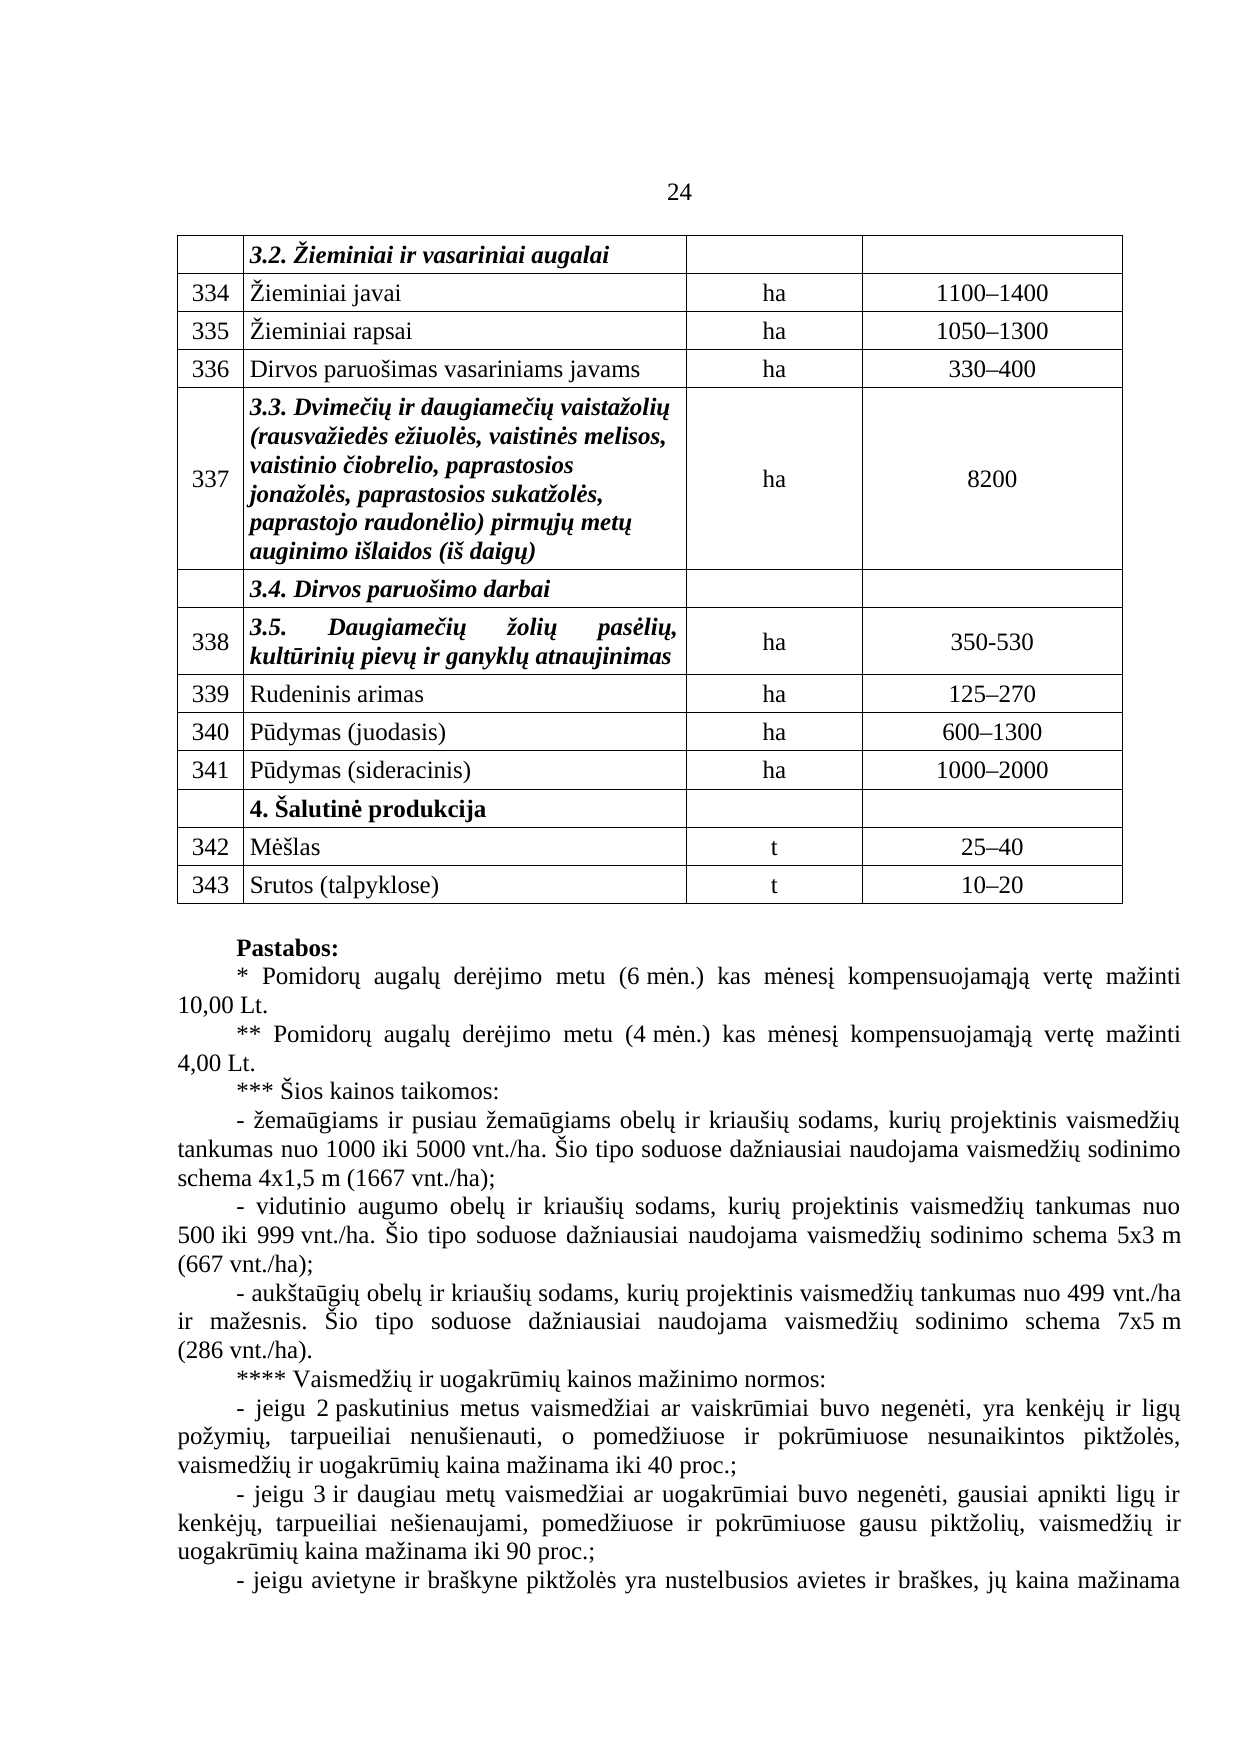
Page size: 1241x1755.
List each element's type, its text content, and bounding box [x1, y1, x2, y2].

table_cell [178, 570, 243, 607]
table_cell 350-530 [863, 608, 1122, 674]
table_cell ha [687, 312, 862, 349]
table_cell Dirvos paruošimas vasariniams javams [244, 350, 686, 387]
table_cell ha [687, 274, 862, 311]
table_cell [687, 570, 862, 607]
table_cell t [687, 828, 862, 865]
table_cell [178, 790, 243, 827]
text - jeigu 3 ir daugiau metų vaismedžiai ar uogakrūmiai buvo negenėti, gausiai apnikti ligų ir kenkėjų, tarpueiliai nešienaujami, pomedžiuose ir pokrūmiuose gausu piktžolių, vaismedžių ir uogakrūmių kaina mažinama iki 90 proc.; [177, 1479, 1181, 1565]
table_cell 600–1300 [863, 713, 1122, 750]
table_cell [687, 790, 862, 827]
table_cell 340 [178, 713, 243, 750]
table_cell 1050–1300 [863, 312, 1122, 349]
table_cell Pūdymas (sideracinis) [244, 751, 686, 788]
table_cell 335 [178, 312, 243, 349]
table_cell 341 [178, 751, 243, 788]
table_cell ha [687, 713, 862, 750]
table_cell 334 [178, 274, 243, 311]
text - vidutinio augumo obelų ir kriaušių sodams, kurių projektinis vaismedžių tankumas nuo 500 iki 999 vnt./ha. Šio tipo soduose dažniausiai naudojama vaismedžių sodinimo schema 5x3 m (667 vnt./ha); [177, 1191, 1181, 1278]
table_cell ha [687, 350, 862, 387]
table_cell Mėšlas [244, 828, 686, 865]
table_cell ha [687, 388, 862, 569]
table_cell 339 [178, 675, 243, 712]
text ** Pomidorų augalų derėjimo metu (4 mėn.) kas mėnesį kompensuojamąją vertę mažinti 4,00 Lt. [177, 1019, 1181, 1076]
table_cell 342 [178, 828, 243, 865]
text * Pomidorų augalų derėjimo metu (6 mėn.) kas mėnesį kompensuojamąją vertę mažinti 10,00 Lt. [177, 961, 1181, 1019]
text - jeigu 2 paskutinius metus vaismedžiai ar vaiskrūmiai buvo negenėti, yra kenkėjų ir ligų požymių, tarpueiliai nenušienauti, o pomedžiuose ir pokrūmiuose nesunaikintos piktžolės, vaismedžių ir uogakrūmių kaina mažinama iki 40 proc.; [177, 1393, 1181, 1479]
text *** Šios kainos taikomos: [177, 1076, 1181, 1105]
table_cell [863, 236, 1122, 273]
table_cell t [687, 866, 862, 903]
table_cell Pūdymas (juodasis) [244, 713, 686, 750]
table_cell ha [687, 675, 862, 712]
text Pastabos: [177, 933, 1181, 961]
table_cell 338 [178, 608, 243, 674]
table_cell 330–400 [863, 350, 1122, 387]
table_cell 337 [178, 388, 243, 569]
table_cell 3.4. Dirvos paruošimo darbai [244, 570, 686, 607]
table_cell Rudeninis arimas [244, 675, 686, 712]
table_cell Žieminiai rapsai [244, 312, 686, 349]
table_cell 10–20 [863, 866, 1122, 903]
table_cell 125–270 [863, 675, 1122, 712]
table_cell 336 [178, 350, 243, 387]
table_cell 3.3. Dvimečių ir daugiamečių vaistažolių (rausvažiedės ežiuolės, vaistinės melisos, vaistinio čiobrelio, paprastosios jonažolės, paprastosios sukatžolės, paprastojo raudonėlio) pirmųjų metų auginimo išlaidos (iš daigų) [244, 388, 686, 569]
table_cell [687, 236, 862, 273]
table_cell 3.5. Daugiamečių žolių pasėlių, kultūrinių pievų ir ganyklų atnaujinimas [244, 608, 686, 674]
text - žemaūgiams ir pusiau žemaūgiams obelų ir kriaušių sodams, kurių projektinis vaismedžių tankumas nuo 1000 iki 5000 vnt./ha. Šio tipo soduose dažniausiai naudojama vaismedžių sodinimo schema 4x1,5 m (1667 vnt./ha); [177, 1105, 1181, 1191]
table_cell 343 [178, 866, 243, 903]
table_cell 3.2. Žieminiai ir vasariniai augalai [244, 236, 686, 273]
text **** Vaismedžių ir uogakrūmių kainos mažinimo normos: [177, 1364, 1181, 1393]
table_cell Srutos (talpyklose) [244, 866, 686, 903]
table_cell [863, 570, 1122, 607]
table_cell Žieminiai javai [244, 274, 686, 311]
table_cell ha [687, 608, 862, 674]
table_cell 1000–2000 [863, 751, 1122, 788]
table_cell [863, 790, 1122, 827]
text - aukštaūgių obelų ir kriaušių sodams, kurių projektinis vaismedžių tankumas nuo 499 vnt./ha ir mažesnis. Šio tipo soduose dažniausiai naudojama vaismedžių sodinimo schema 7x5 m (286 vnt./ha). [177, 1278, 1181, 1364]
table_cell 4. Šalutinė produkcija [244, 790, 686, 827]
table_cell [178, 236, 243, 273]
table_cell 8200 [863, 388, 1122, 569]
text - jeigu avietyne ir braškyne piktžolės yra nustelbusios avietes ir braškes, jų kaina mažinama [177, 1565, 1181, 1594]
table_cell 25–40 [863, 828, 1122, 865]
table_cell 1100–1400 [863, 274, 1122, 311]
table_cell ha [687, 751, 862, 788]
